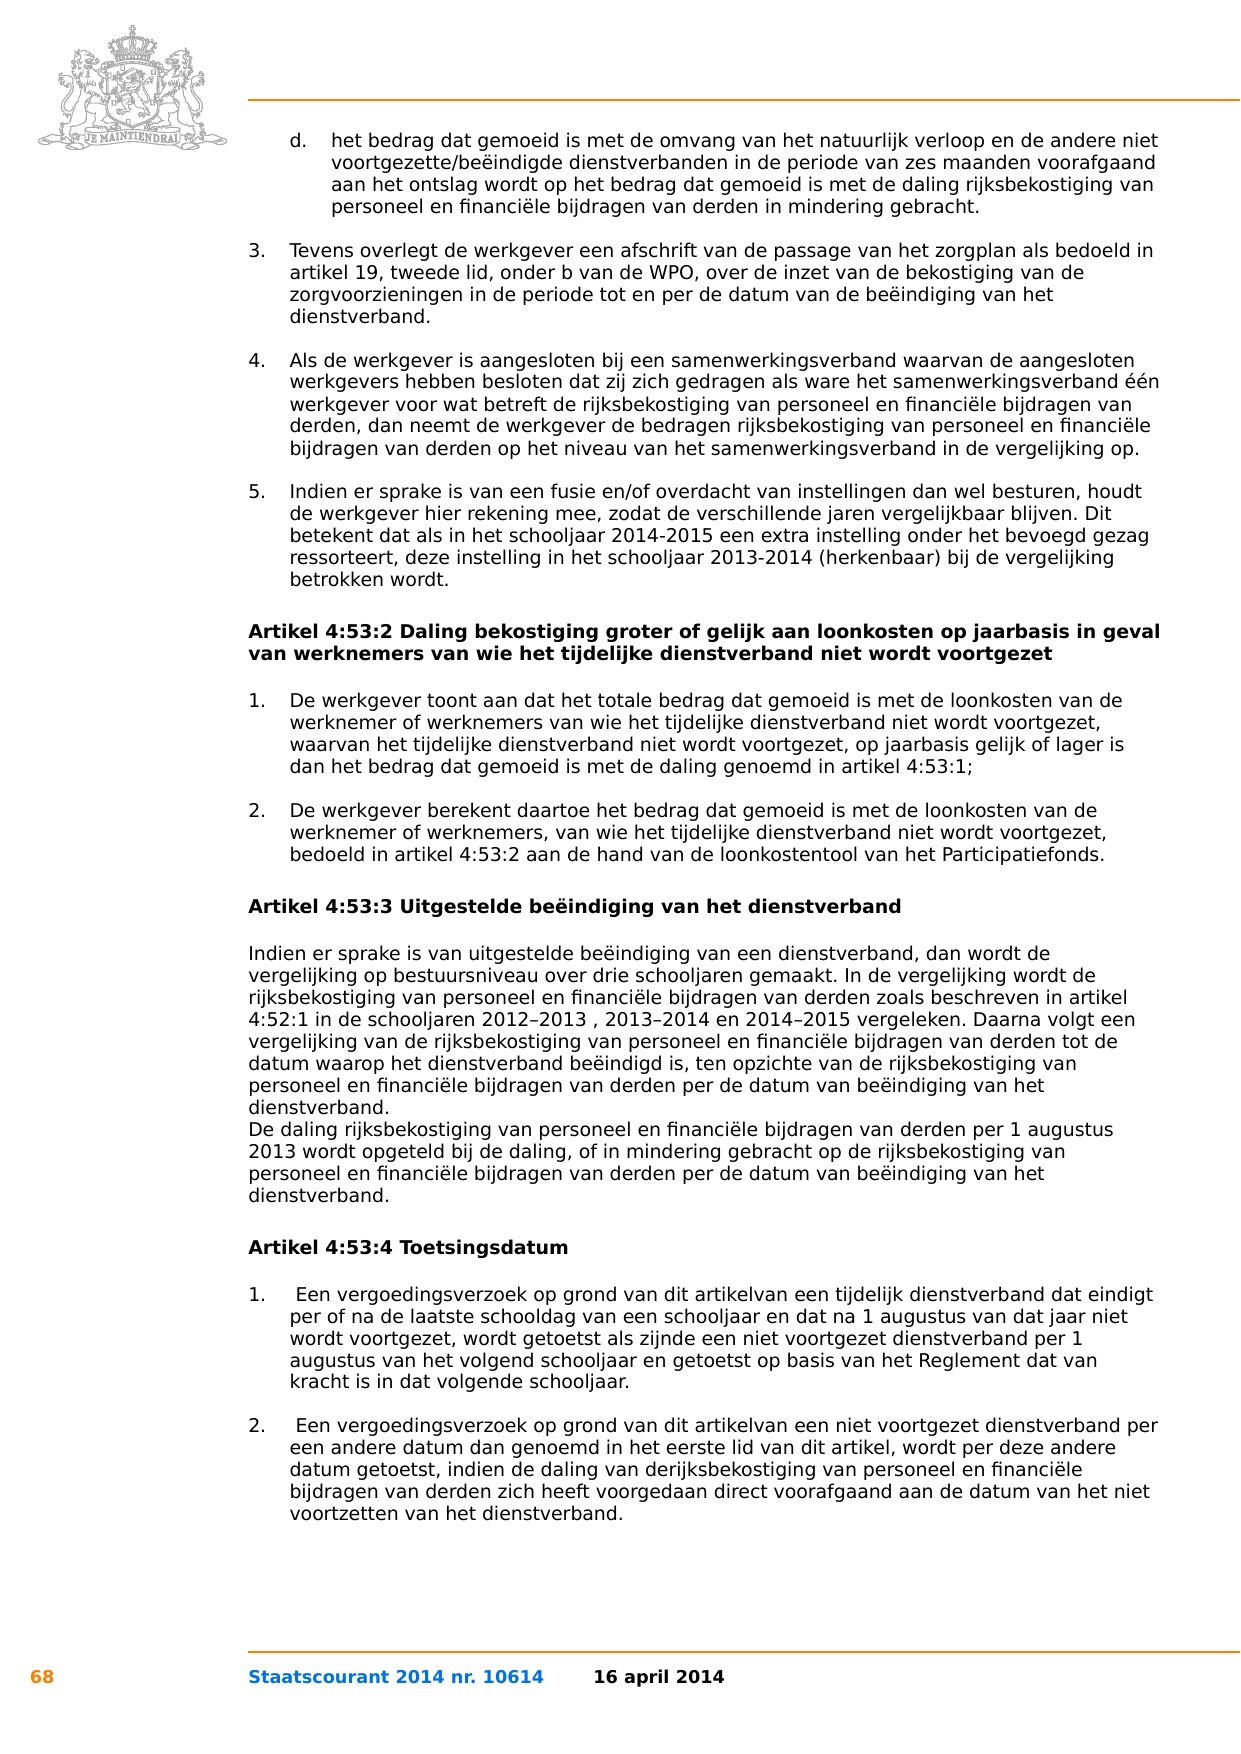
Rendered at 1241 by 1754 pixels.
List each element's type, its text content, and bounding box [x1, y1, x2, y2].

text 5. Indien er sprake is van een fusie en/of overdacht van instellingen dan wel besturen, houdt de werkgever hier rekening mee, zodat de verschillende jaren vergelijkbaar blijven. Dit betekent dat als in het schooljaar 2014-2015 een extra instelling onder het bevoegd gezag ressorteert, deze instelling in het schooljaar 2013-2014 (herkenbaar) bij de vergelijking betrokken wordt. [248, 481, 1163, 591]
text Indien er sprake is van uitgestelde beëindiging van een dienstverband, dan wordt de vergelijking op bestuursniveau over drie schooljaren gemaakt. In de vergelijking wordt de rijksbekostiging van personeel en financiële bijdragen van derden zoals beschreven in artikel 4:52:1 in de schooljaren 2012–2013 , 2013–2014 en 2014–2015 vergeleken. Daarna volgt een vergelijking van de rijksbekostiging van personeel en financiële bijdragen van derden tot de datum waarop het dienstverband beëindigd is, ten opzichte van de rijksbekostiging van personeel en financiële bijdragen van derden per de datum van beëindiging van het dienstverband. [248, 943, 1163, 1119]
subtitle Artikel 4:53:3 Uitgestelde beëindiging van het dienstverband [248, 896, 1163, 918]
text d. het bedrag dat gemoeid is met de omvang van het natuurlijk verloop en de andere niet voortgezette/beëindigde dienstverbanden in de periode van zes maanden voorafgaand aan het ontslag wordt op het bedrag dat gemoeid is met de daling rijksbekostiging van personeel en financiële bijdragen van derden in mindering gebracht. [289, 130, 1163, 218]
text 1. De werkgever toont aan dat het totale bedrag dat gemoeid is met de loonkosten van de werknemer of werknemers van wie het tijdelijke dienstverband niet wordt voortgezet, waarvan het tijdelijke dienstverband niet wordt voortgezet, op jaarbasis gelijk of lager is dan het bedrag dat gemoeid is met de daling genoemd in artikel 4:53:1; [248, 690, 1163, 778]
picture [38, 25, 227, 150]
subtitle Artikel 4:53:2 Daling bekostiging groter of gelijk aan loonkosten op jaarbasis in geval van werknemers van wie het tijdelijke dienstverband niet wordt voortgezet [248, 621, 1163, 665]
text 1. Een vergoedingsverzoek op grond van dit artikelvan een tijdelijk dienstverband dat eindigt per of na de laatste schooldag van een schooljaar en dat na 1 augustus van dat jaar niet wordt voortgezet, wordt getoetst als zijnde een niet voortgezet dienstverband per 1 augustus van het volgend schooljaar en getoetst op basis van het Reglement dat van kracht is in dat volgende schooljaar. [248, 1283, 1163, 1393]
text De daling rijksbekostiging van personeel en financiële bijdragen van derden per 1 augustus 2013 wordt opgeteld bij de daling, of in mindering gebracht op de rijksbekostiging van personeel en financiële bijdragen van derden per de datum van beëindiging van het dienstverband. [248, 1119, 1163, 1207]
subtitle Artikel 4:53:4 Toetsingsdatum [248, 1237, 1163, 1258]
text 3. Tevens overlegt de werkgever een afschrift van de passage van het zorgplan als bedoeld in artikel 19, tweede lid, onder b van de WPO, over de inzet van de bekostiging van de zorgvoorzieningen in de periode tot en per de datum van de beëindiging van het dienstverband. [248, 240, 1163, 328]
text 4. Als de werkgever is aangesloten bij een samenwerkingsverband waarvan de aangesloten werkgevers hebben besloten dat zij zich gedragen als ware het samenwerkingsverband één werkgever voor wat betreft de rijksbekostiging van personeel en financiële bijdragen van derden, dan neemt de werkgever de bedragen rijksbekostiging van personeel en financiële bijdragen van derden op het niveau van het samenwerkingsverband in de vergelijking op. [248, 349, 1163, 459]
text 2. De werkgever berekent daartoe het bedrag dat gemoeid is met de loonkosten van de werknemer of werknemers, van wie het tijdelijke dienstverband niet wordt voortgezet, bedoeld in artikel 4:53:2 aan de hand van de loonkostentool van het Participatiefonds. [248, 800, 1163, 866]
text 2. Een vergoedingsverzoek op grond van dit artikelvan een niet voortgezet dienstverband per een andere datum dan genoemd in het eerste lid van dit artikel, wordt per deze andere datum getoetst, indien de daling van derijksbekostiging van personeel en financiële bijdragen van derden zich heeft voorgedaan direct voorafgaand aan de datum van het niet voortzetten van het dienstverband. [248, 1415, 1163, 1525]
